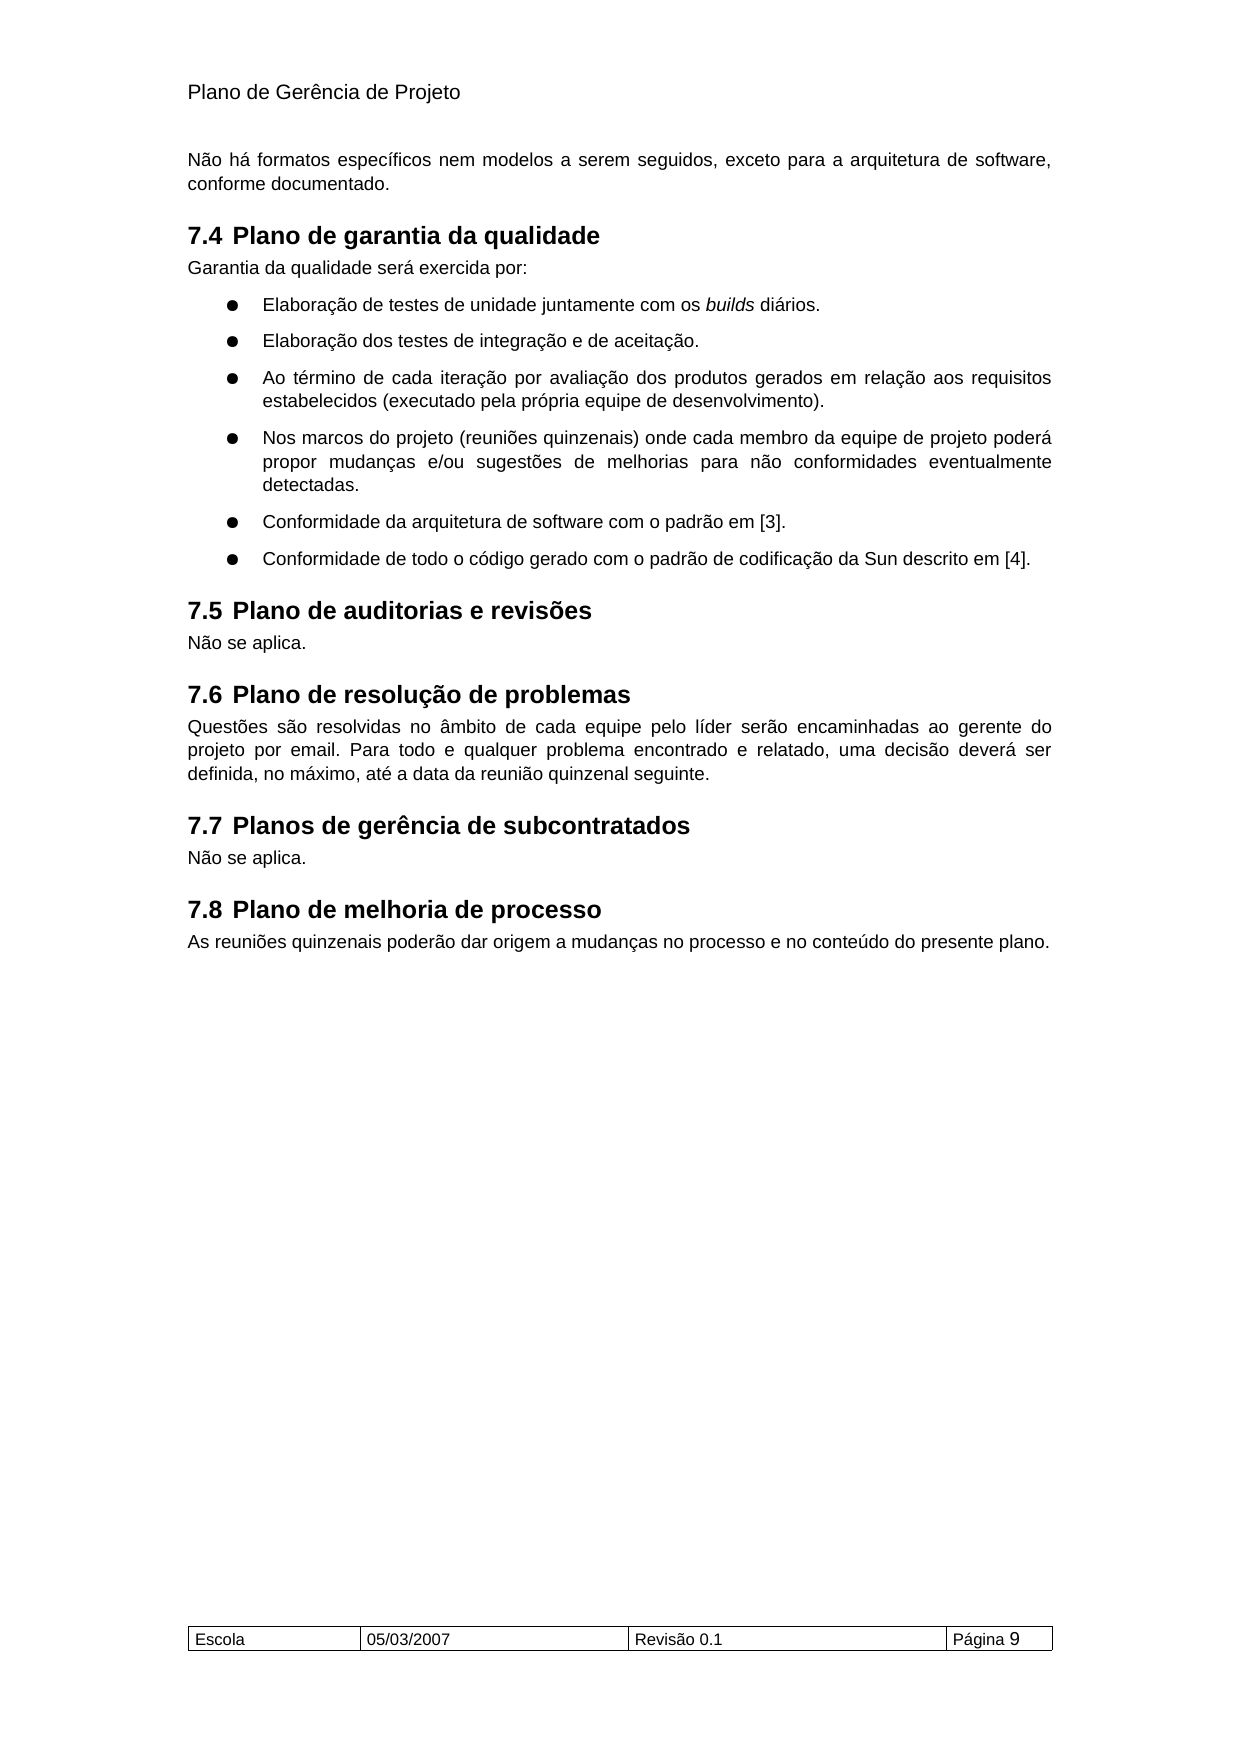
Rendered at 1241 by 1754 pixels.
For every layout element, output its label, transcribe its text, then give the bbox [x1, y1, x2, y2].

text Garantia da qualidade será exercida por: [187, 255, 1053, 279]
text Não se aplica. [187, 630, 1053, 654]
subtitle Plano de resolução de problemas [187, 685, 1053, 708]
text Não se aplica. [187, 846, 1053, 869]
subtitle Plano de garantia da qualidade [187, 226, 1053, 249]
list Elaboração dos testes de integração e de aceitação. [225, 329, 1053, 352]
list Conformidade da arquitetura de software com o padrão em [3]. [225, 510, 1053, 533]
list Conformidade de todo o código gerado com o padrão de codificação da Sun descrito em [4]. [225, 546, 1053, 570]
list Ao término de cada iteração por avaliação dos produtos gerados em relação aos requisitos estabelecidos (executado pela própria equipe de desenvolvimento). [225, 365, 1053, 413]
subtitle Planos de gerência de subcontratados [187, 816, 1053, 839]
subtitle Plano de melhoria de processo [187, 900, 1053, 923]
text Não há formatos específicos nem modelos a serem seguidos, exceto para a arquitetura de software, conforme documentado. [187, 148, 1053, 195]
list Elaboração de testes de unidade juntamente com os builds diários. [225, 292, 1053, 316]
list Nos marcos do projeto (reuniões quinzenais) onde cada membro da equipe de projeto poderá propor mudanças e/ou sugestões de melhorias para não conformidades eventualmente detectadas. [225, 426, 1053, 497]
subtitle Plano de auditorias e revisões [187, 601, 1053, 624]
text As reuniões quinzenais poderão dar origem a mudanças no processo e no conteúdo do presente plano. [187, 929, 1053, 953]
text Questões são resolvidas no âmbito de cada equipe pelo líder serão encaminhadas ao gerente do projeto por email. Para todo e qualquer problema encontrado e relatado, uma decisão deverá ser definida, no máximo, até a data da reunião quinzenal seguinte. [187, 714, 1053, 785]
